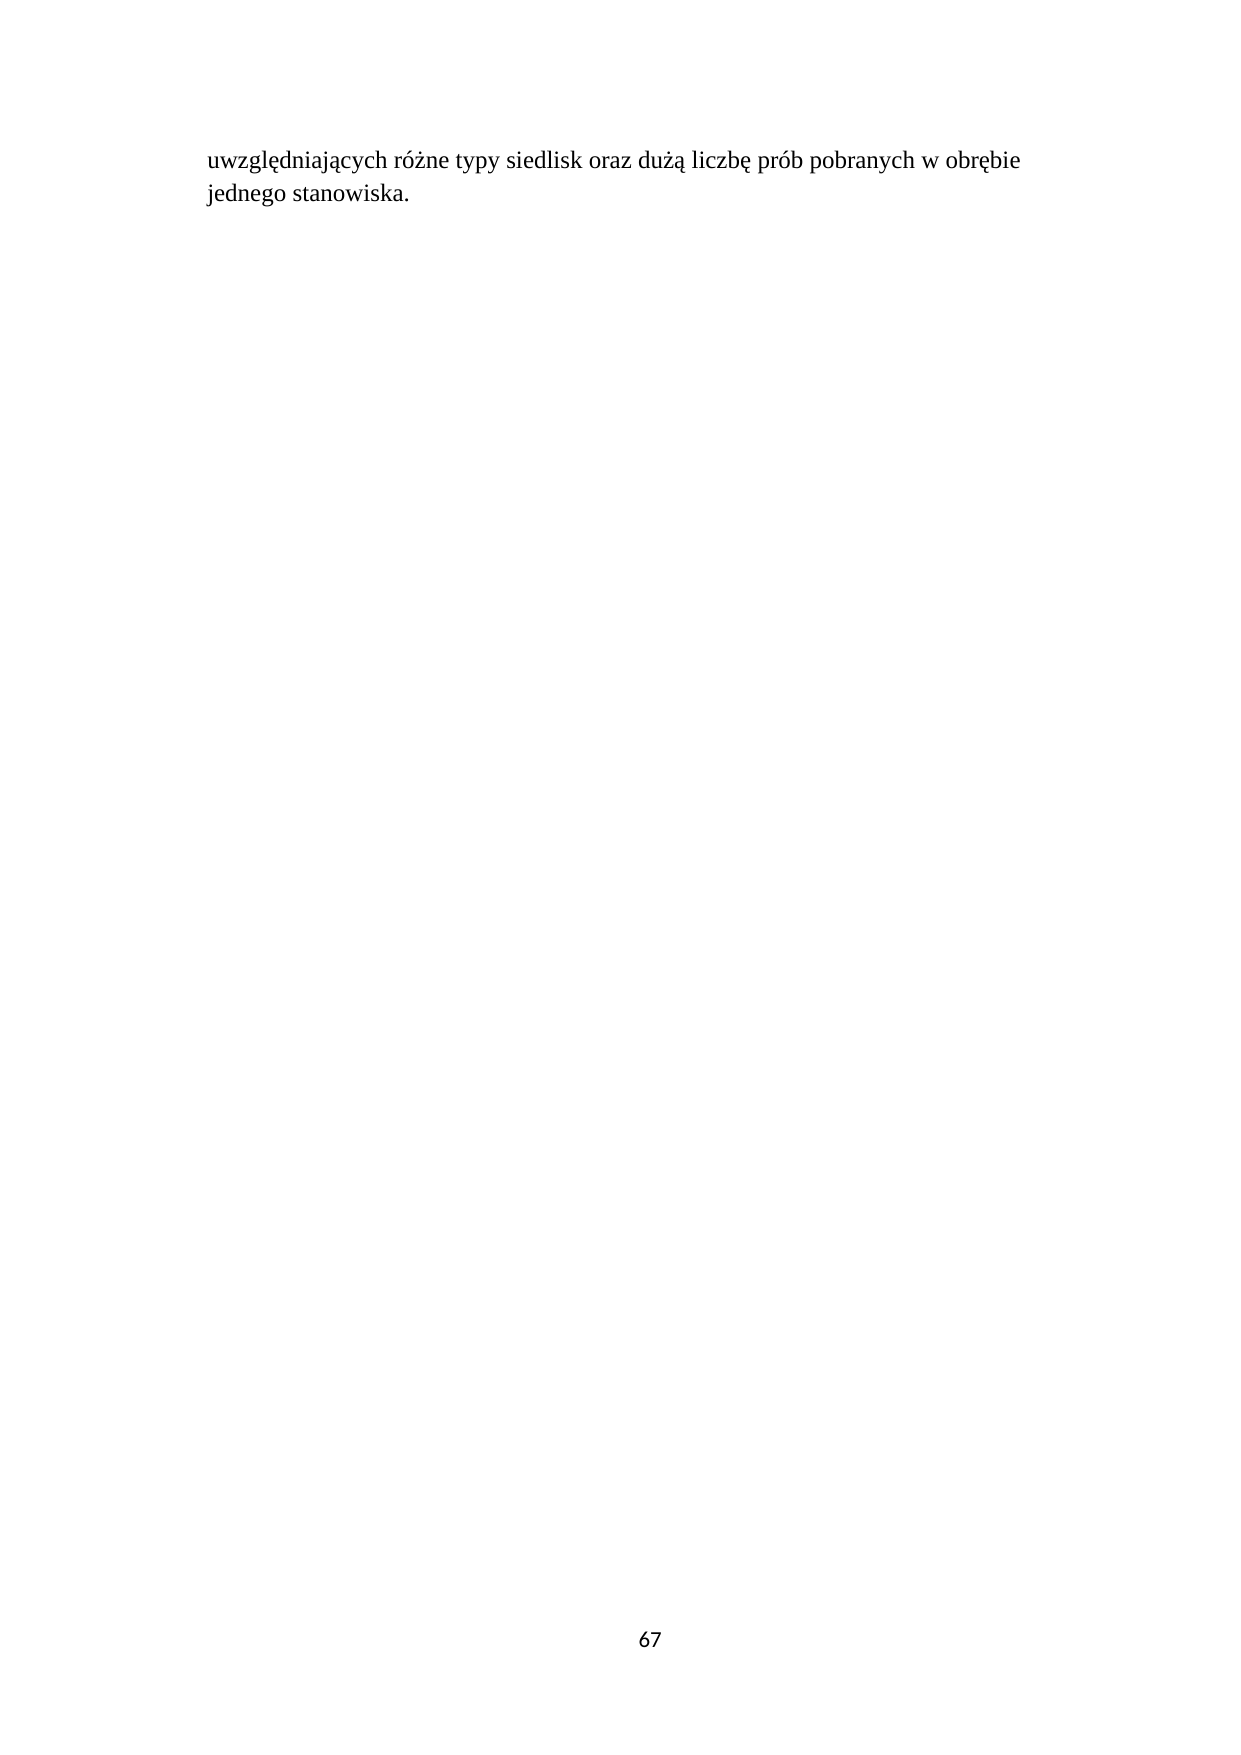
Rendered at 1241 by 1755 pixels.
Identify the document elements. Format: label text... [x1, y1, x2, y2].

text uwzględniających różne typy siedlisk oraz dużą liczbę prób pobranych w obrębie jednego stanowiska. [207, 145, 1098, 207]
